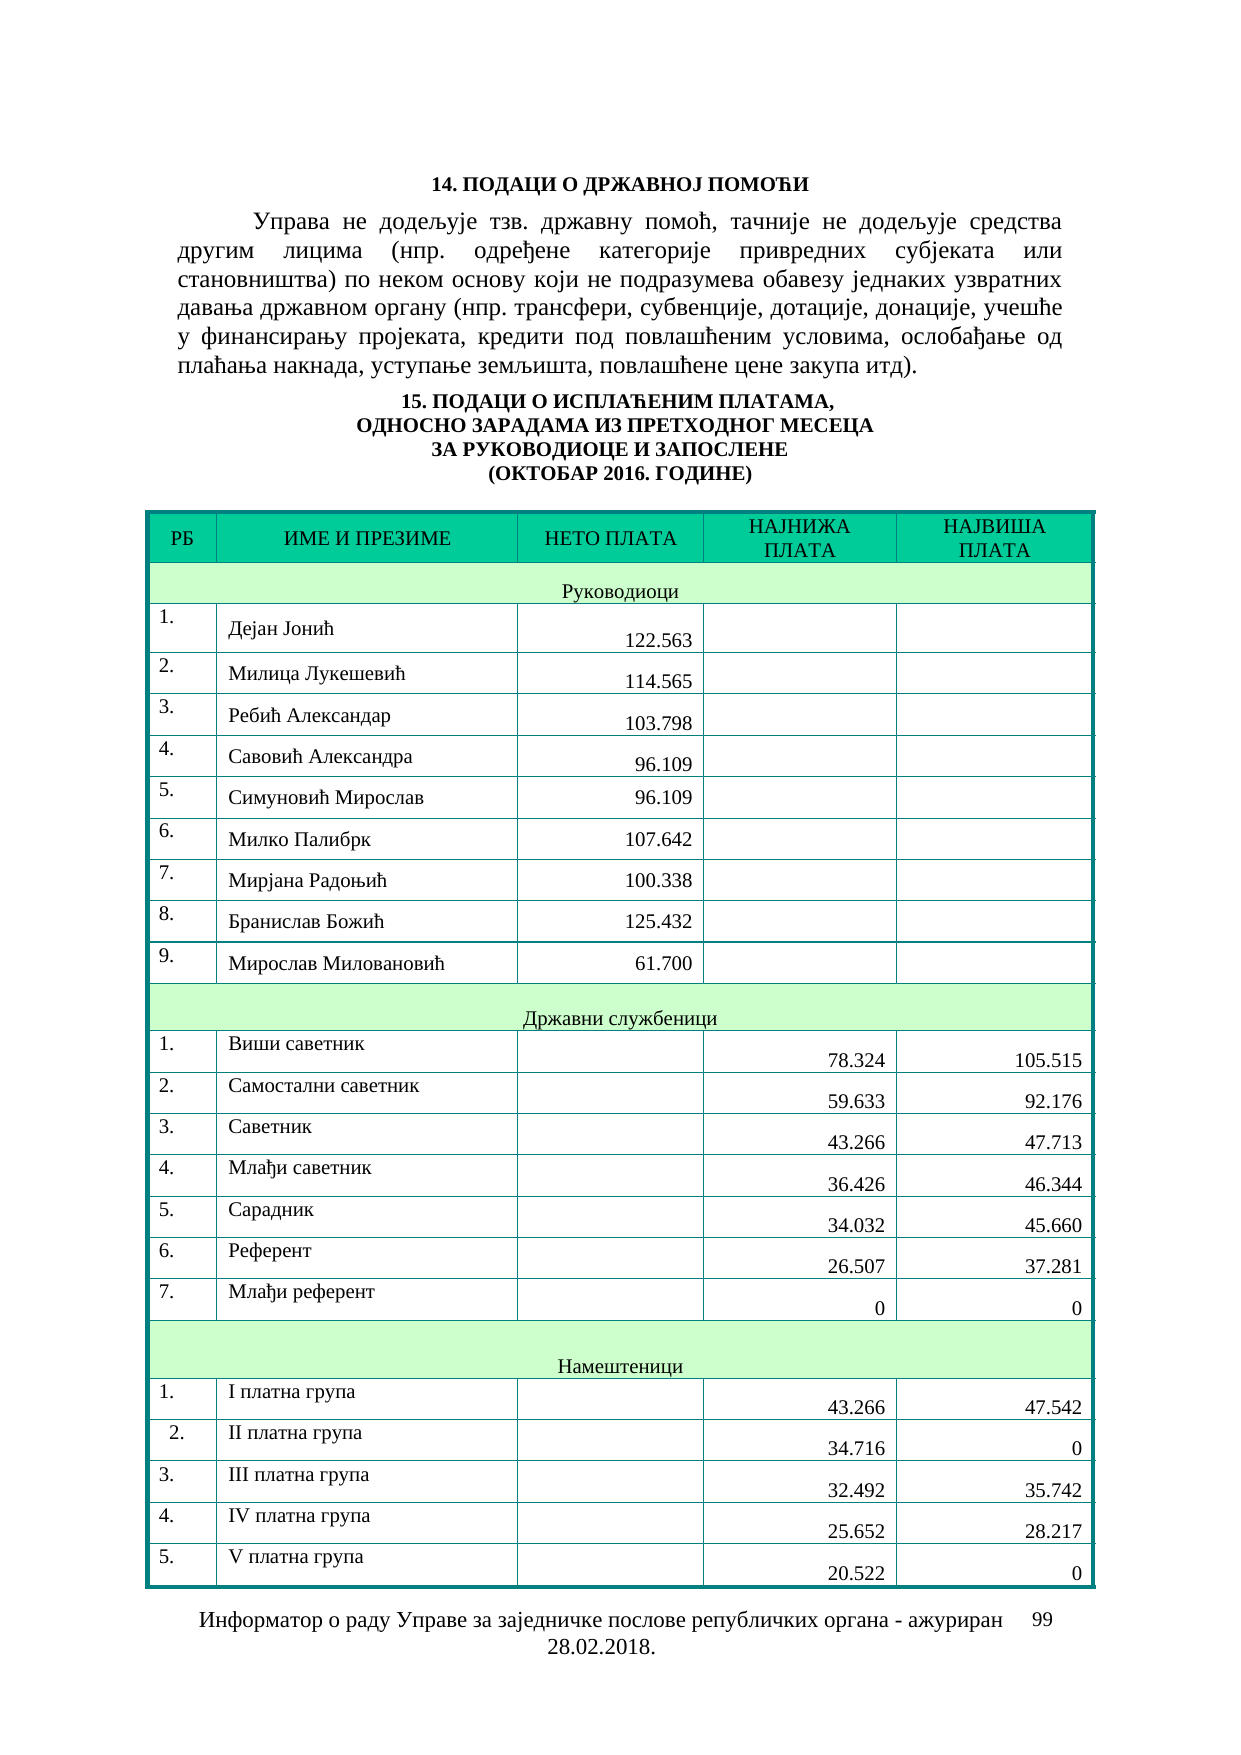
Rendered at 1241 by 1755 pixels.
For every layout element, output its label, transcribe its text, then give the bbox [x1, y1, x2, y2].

text ОДНОСНО ЗАРАДАМА ИЗ ПРЕТХОДНОГ МЕСЕЦА [177, 413, 1063, 437]
table_cell [518, 1114, 703, 1154]
table_cell 61.700 [518, 943, 703, 983]
table_cell [518, 1031, 703, 1072]
table_cell 25.652 [704, 1503, 896, 1543]
table_cell Саветник [217, 1114, 517, 1154]
table_cell 43.266 [704, 1114, 896, 1154]
table_cell 2. [150, 653, 216, 693]
table_cell 47.713 [897, 1114, 1091, 1154]
table_cell 9. [150, 943, 216, 983]
table_cell 6. [150, 1238, 216, 1278]
table_cell 3. [150, 1114, 216, 1154]
table_cell 5. [150, 1544, 216, 1584]
table_cell 35.742 [897, 1461, 1091, 1502]
table_cell [897, 901, 1091, 941]
table_cell Ребић Александар [217, 694, 517, 735]
table_cell 114.565 [518, 653, 703, 693]
table_cell Руководиоци [150, 563, 1091, 603]
table_cell [897, 943, 1091, 983]
table_cell Бранислав Божић [217, 901, 517, 941]
table_cell 0 [897, 1420, 1091, 1460]
table_cell 5. [150, 777, 216, 817]
table_cell [518, 1073, 703, 1113]
table_cell 100.338 [518, 860, 703, 900]
table_cell 47.542 [897, 1379, 1091, 1419]
table_cell [704, 694, 896, 735]
table_cell 34.716 [704, 1420, 896, 1460]
table_cell [897, 819, 1091, 859]
table_cell [704, 860, 896, 900]
table_cell III платна група [217, 1461, 517, 1502]
table_cell V платна група [217, 1544, 517, 1584]
table_cell 59.633 [704, 1073, 896, 1113]
table_cell [704, 901, 896, 941]
table_cell Намештеници [150, 1321, 1091, 1378]
table_cell [897, 694, 1091, 735]
table_cell 3. [150, 694, 216, 735]
table_cell 36.426 [704, 1155, 896, 1196]
table_cell Државни службеници [150, 984, 1091, 1030]
table_header НАЈВИША ПЛАТА [897, 514, 1091, 562]
table_cell Млађи саветник [217, 1155, 517, 1196]
table_cell [518, 1279, 703, 1320]
table_cell 4. [150, 736, 216, 776]
table_cell [518, 1197, 703, 1237]
table_cell [897, 777, 1091, 817]
text (ОКТОБАР 2016. ГОДИНЕ) [177, 461, 1063, 485]
table_cell [518, 1155, 703, 1196]
table_cell Сарадник [217, 1197, 517, 1237]
table_cell 3. [150, 1461, 216, 1502]
table_cell [518, 1503, 703, 1543]
table_cell Самостални саветник [217, 1073, 517, 1113]
table_cell 103.798 [518, 694, 703, 735]
table_cell Дејан Јонић [217, 604, 517, 652]
table_cell Референт [217, 1238, 517, 1278]
table_cell 96.109 [518, 736, 703, 776]
table_cell Милко Палибрк [217, 819, 517, 859]
table_header НАЈНИЖА ПЛАТА [704, 514, 896, 562]
table_cell [897, 604, 1091, 652]
table_cell 32.492 [704, 1461, 896, 1502]
table_header НЕТО ПЛАТА [518, 514, 703, 562]
table_cell 1. [150, 1031, 216, 1072]
table_cell 7. [150, 1279, 216, 1320]
text 15. ПОДАЦИ О ИСПЛАЋЕНИМ ПЛАТАМА, [177, 389, 1063, 413]
table_cell Милица Лукешевић [217, 653, 517, 693]
table_cell [897, 860, 1091, 900]
table_cell 2. [150, 1073, 216, 1113]
table_cell 4. [150, 1155, 216, 1196]
text ЗА РУКОВОДИОЦЕ И ЗАПОСЛЕНЕ [177, 437, 1063, 461]
table_cell 46.344 [897, 1155, 1091, 1196]
table_cell [704, 943, 896, 983]
table_cell [518, 1420, 703, 1460]
table_cell 26.507 [704, 1238, 896, 1278]
table_cell 122.563 [518, 604, 703, 652]
table_cell [704, 736, 896, 776]
table_cell [518, 1461, 703, 1502]
text Управа не додељује тзв. државну помоћ, тачније не додељује средства другим лицима (нпр. одређене категорије привредних субјеката или становништва) по неком основу који не подразумева обавезу једнаких узвратних давања државном органу (нпр. трансфери, субвенције, дотације, донације, учешће у финансирању пројеката, кредити под повлашћеним условима, ослобађање од плаћања накнада, уступање земљишта, повлашћене цене закупа итд). [177, 206, 1063, 379]
table_cell [704, 777, 896, 817]
table_cell 105.515 [897, 1031, 1091, 1072]
table_cell Млађи референт [217, 1279, 517, 1320]
table_cell [897, 736, 1091, 776]
table_cell 34.032 [704, 1197, 896, 1237]
table_header ИМЕ И ПРЕЗИМЕ [217, 514, 517, 562]
table_cell 92.176 [897, 1073, 1091, 1113]
table_cell Симуновић Мирослав [217, 777, 517, 817]
table_cell 96.109 [518, 777, 703, 817]
text 14. ПОДАЦИ О ДРЖАВНОЈ ПОМОЋИ [177, 172, 1063, 196]
table_cell 1. [150, 1379, 216, 1419]
table_cell 37.281 [897, 1238, 1091, 1278]
table_cell 1. [150, 604, 216, 652]
table_cell 125.432 [518, 901, 703, 941]
table_cell [518, 1379, 703, 1419]
table_cell 107.642 [518, 819, 703, 859]
table_cell Мирјана Радоњић [217, 860, 517, 900]
table_cell IV платна група [217, 1503, 517, 1543]
table_cell 7. [150, 860, 216, 900]
table_cell [704, 604, 896, 652]
table_cell Виши саветник [217, 1031, 517, 1072]
table_cell 0 [897, 1544, 1091, 1584]
table_cell [518, 1544, 703, 1584]
table_cell [704, 653, 896, 693]
table_cell Мирослав Миловановић [217, 943, 517, 983]
table_cell 0 [897, 1279, 1091, 1320]
table_cell Савовић Александра [217, 736, 517, 776]
table_cell 5. [150, 1197, 216, 1237]
table_cell II платна група [217, 1420, 517, 1460]
table_cell 0 [704, 1279, 896, 1320]
table_cell [518, 1238, 703, 1278]
table_cell 43.266 [704, 1379, 896, 1419]
table_cell 8. [150, 901, 216, 941]
table_cell I платна група [217, 1379, 517, 1419]
table_cell 78.324 [704, 1031, 896, 1072]
table_cell 2. [150, 1420, 216, 1460]
table_cell 4. [150, 1503, 216, 1543]
table_cell 6. [150, 819, 216, 859]
table_cell 20.522 [704, 1544, 896, 1584]
table_cell [897, 653, 1091, 693]
table_cell 45.660 [897, 1197, 1091, 1237]
table_cell [704, 819, 896, 859]
table_cell 28.217 [897, 1503, 1091, 1543]
table_header РБ [150, 514, 216, 562]
